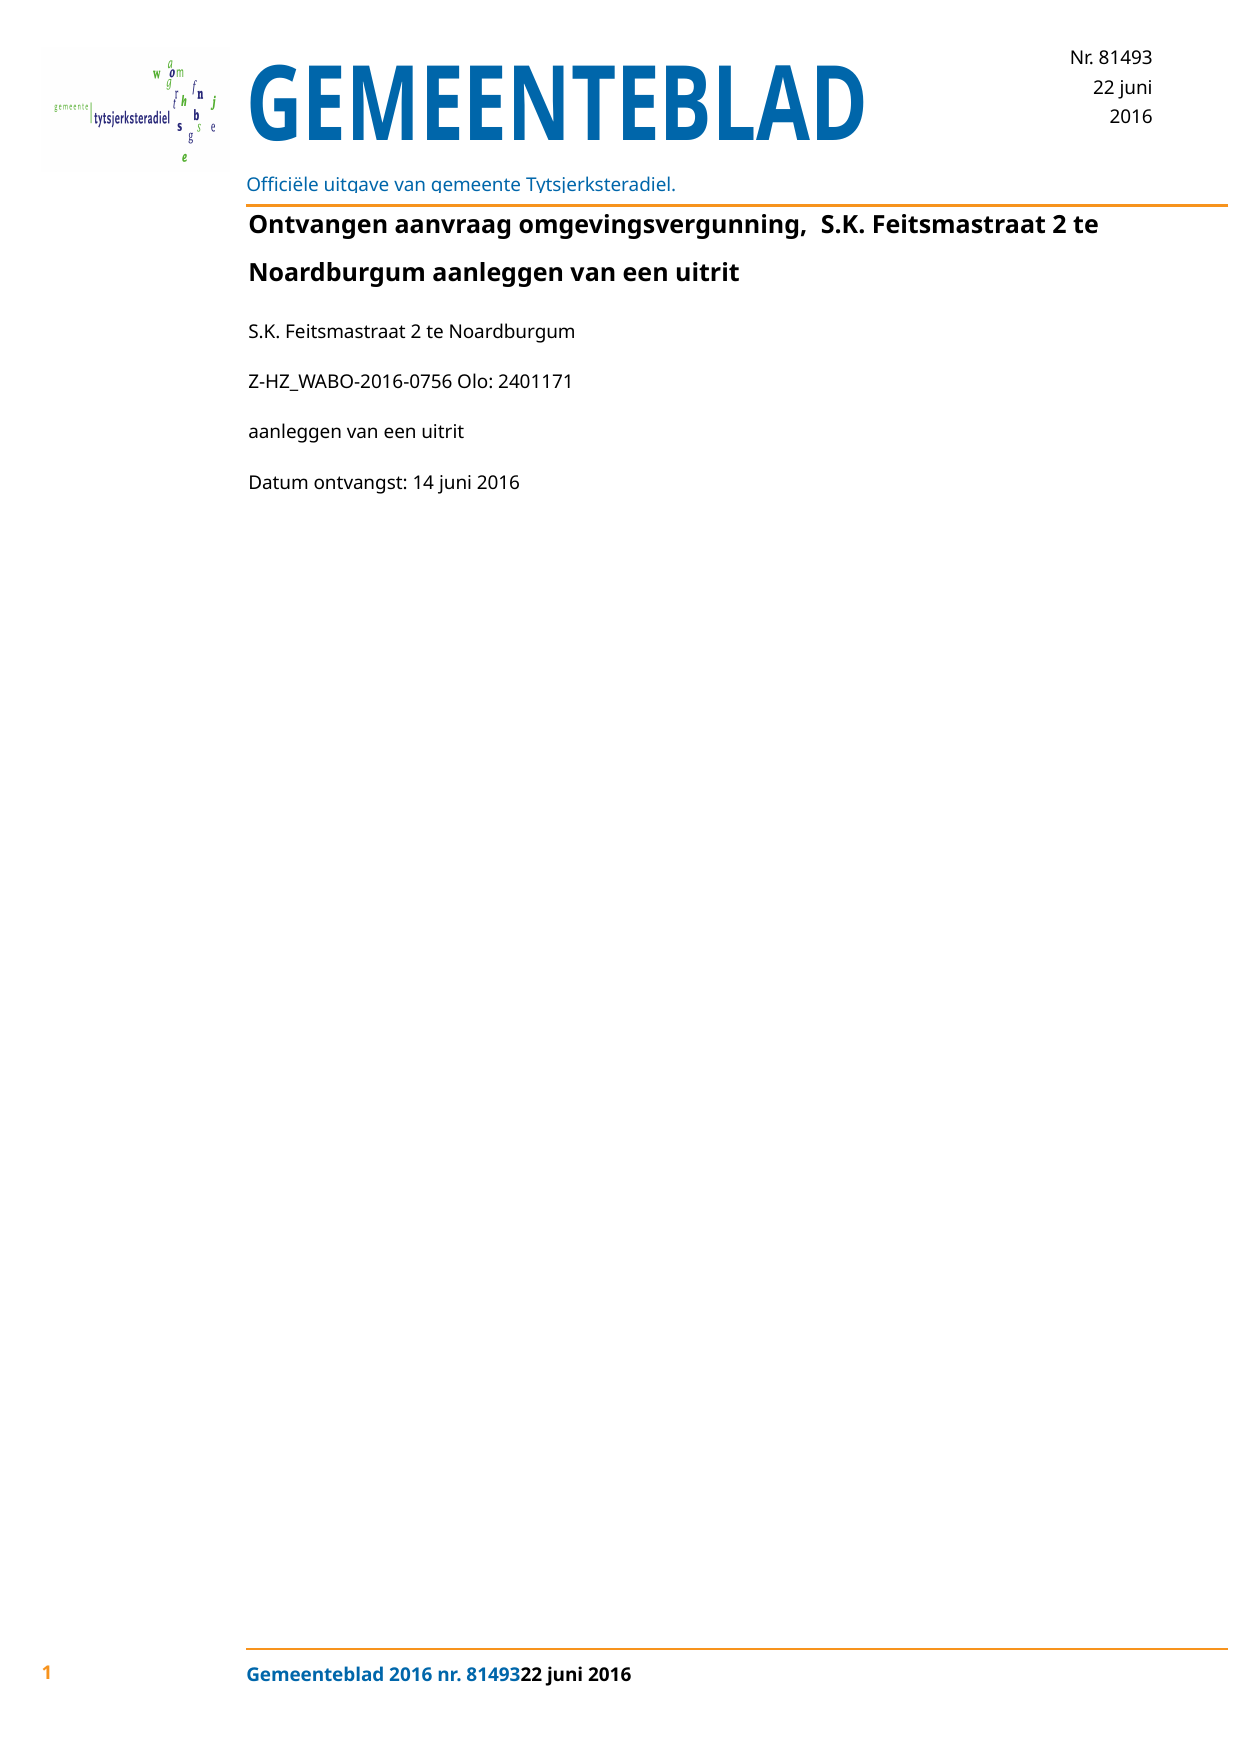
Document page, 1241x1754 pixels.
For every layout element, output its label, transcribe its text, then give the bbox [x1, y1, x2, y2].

text Datum ontvangst: 14 juni 2016 [248, 469, 1152, 495]
text S.K. Feitsmastraat 2 te Noardburgum [248, 318, 1152, 344]
text Ontvangen aanvraag omgevingsvergunning, S.K. Feitsmastraat 2 te Noardburgum aanleggen van een uitrit [248, 207, 1152, 288]
text Z-HZ_WABO-2016-0756 Olo: 2401171 [248, 368, 1152, 394]
text aanleggen van een uitrit [248, 419, 1152, 444]
picture [41, 47, 231, 172]
